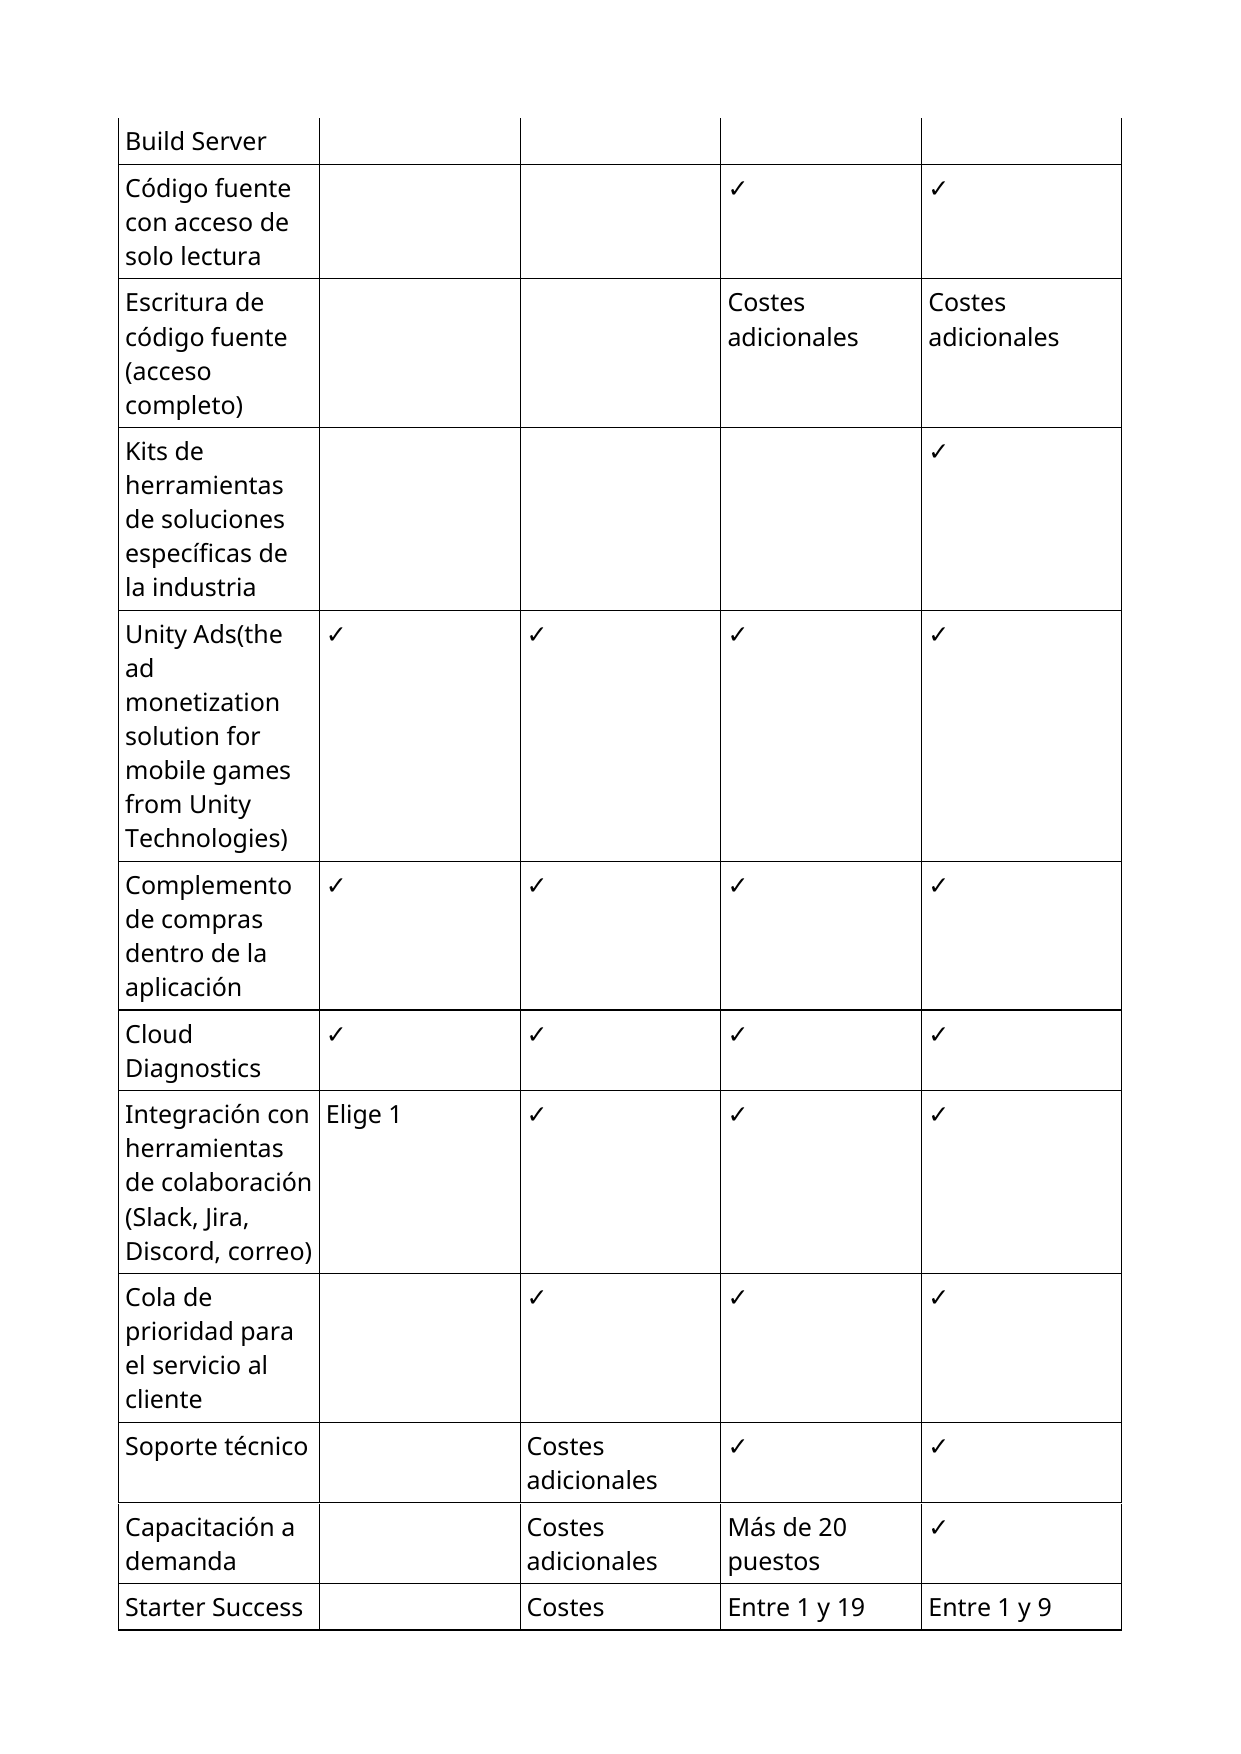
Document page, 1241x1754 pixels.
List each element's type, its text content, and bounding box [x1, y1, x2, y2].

table_cell Kits de herramientas de soluciones específicas de la industria [119, 428, 319, 610]
table_cell [320, 165, 520, 278]
table_cell Build Server [119, 118, 319, 164]
table_cell ✓ [521, 611, 720, 861]
table_cell [320, 1423, 520, 1502]
table_cell ✓ [721, 1091, 921, 1273]
table_cell Escritura de código fuente (acceso completo) [119, 279, 319, 427]
table_cell [721, 118, 921, 164]
table_cell ✓ [922, 1274, 1121, 1422]
table_cell ✓ [721, 165, 921, 278]
table_cell ✓ [922, 1011, 1121, 1090]
table_cell [320, 1504, 520, 1583]
table_cell Más de 20 puestos [721, 1504, 921, 1583]
table_cell ✓ [521, 862, 720, 1009]
table_cell Soporte técnico [119, 1423, 319, 1502]
table_cell ✓ [521, 1091, 720, 1273]
table_cell Capacitación a demanda [119, 1504, 319, 1583]
table_cell ✓ [521, 1011, 720, 1090]
table_cell Cola de prioridad para el servicio al cliente [119, 1274, 319, 1422]
table_cell Starter Success [119, 1584, 319, 1629]
table_cell [320, 1584, 520, 1629]
table_cell [922, 118, 1121, 164]
table_cell ✓ [922, 165, 1121, 278]
table_cell Costes adicionales [521, 1423, 720, 1502]
table_cell [320, 118, 520, 164]
table_cell ✓ [721, 1011, 921, 1090]
table_cell ✓ [922, 1504, 1121, 1583]
table_cell ✓ [320, 1011, 520, 1090]
table_cell [521, 165, 720, 278]
table_cell [320, 1274, 520, 1422]
table_cell Costes adicionales [922, 279, 1121, 427]
table_cell [521, 118, 720, 164]
table_cell ✓ [721, 1423, 921, 1502]
table_cell [721, 428, 921, 610]
table_cell ✓ [922, 1423, 1121, 1502]
table_cell ✓ [721, 862, 921, 1009]
table_cell Entre 1 y 19 [721, 1584, 921, 1629]
table_cell Complemento de compras dentro de la aplicación [119, 862, 319, 1009]
table_cell ✓ [922, 1091, 1121, 1273]
table_cell Costes [521, 1584, 720, 1629]
table_cell ✓ [721, 611, 921, 861]
table_cell Elige 1 [320, 1091, 520, 1273]
table_cell [521, 279, 720, 427]
table_cell ✓ [320, 862, 520, 1009]
table_cell ✓ [922, 428, 1121, 610]
table_cell Entre 1 y 9 [922, 1584, 1121, 1629]
table_cell ✓ [922, 611, 1121, 861]
table_cell ✓ [521, 1274, 720, 1422]
table_cell ✓ [922, 862, 1121, 1009]
table_cell Unity Ads(the ad monetization solution for mobile games from Unity Technologies) [119, 611, 319, 861]
table_cell Integración con herramientas de colaboración (Slack, Jira, Discord, correo) [119, 1091, 319, 1273]
table_cell [320, 428, 520, 610]
table_cell ✓ [721, 1274, 921, 1422]
table_cell ✓ [320, 611, 520, 861]
table_cell [521, 428, 720, 610]
table_cell Cloud Diagnostics [119, 1011, 319, 1090]
table_cell Costes adicionales [521, 1504, 720, 1583]
table_cell Código fuente con acceso de solo lectura [119, 165, 319, 278]
table_cell [320, 279, 520, 427]
table_cell Costes adicionales [721, 279, 921, 427]
